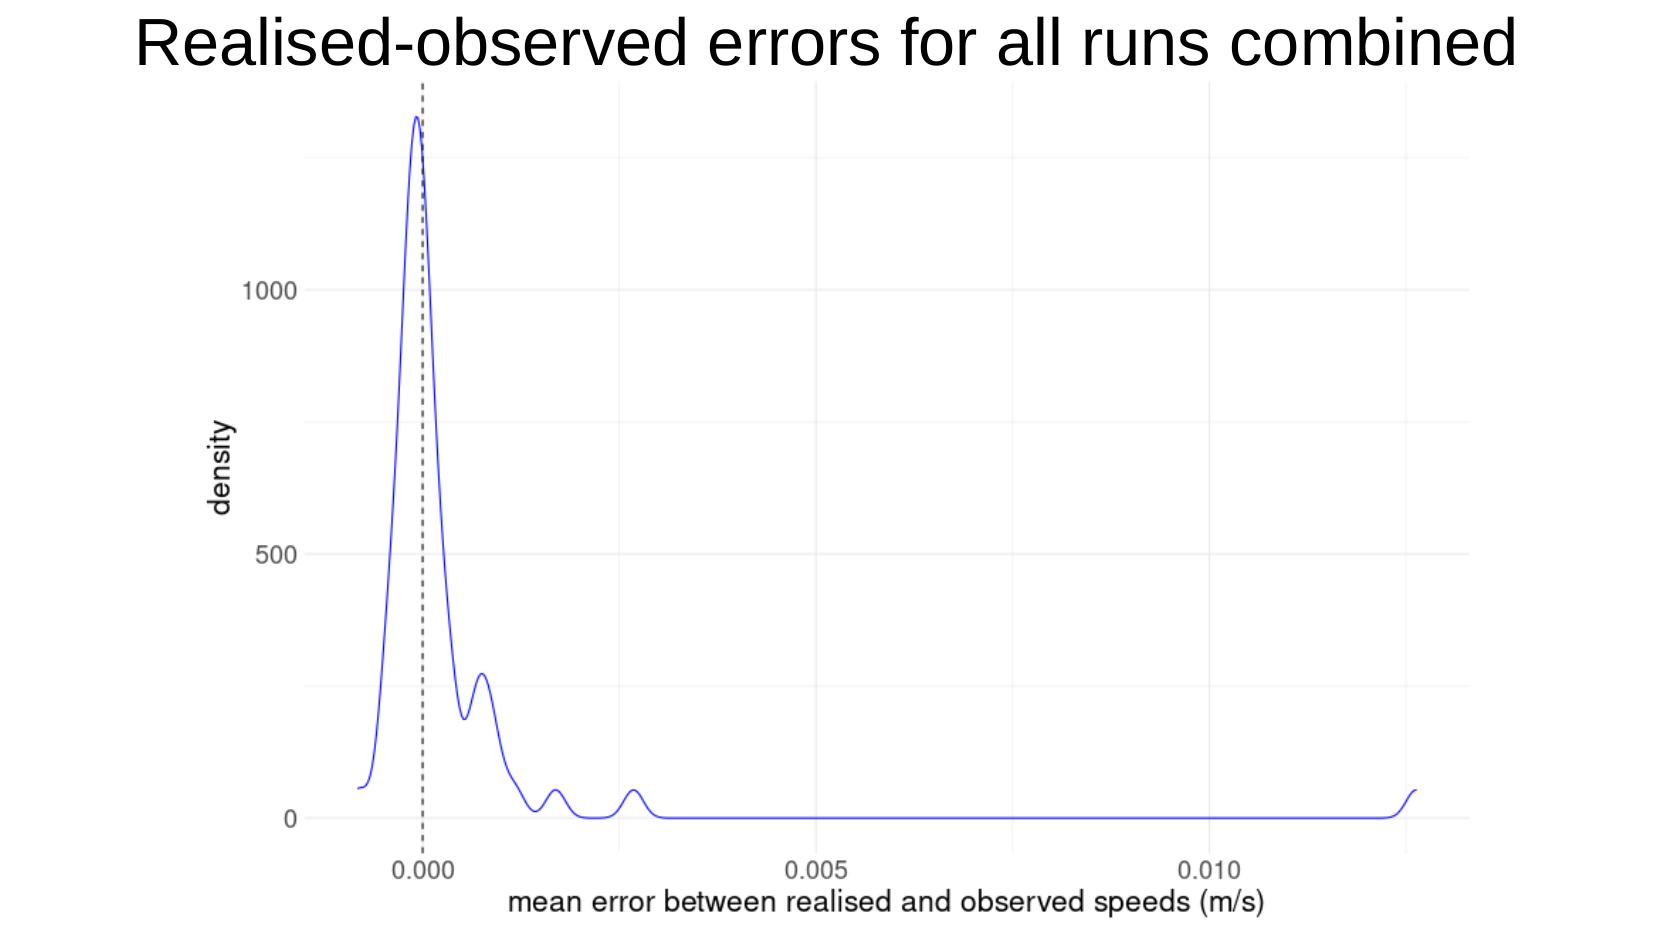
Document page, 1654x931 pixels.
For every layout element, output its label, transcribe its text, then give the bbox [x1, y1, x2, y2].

title Realised-observed errors for all runs combined [82, 0, 1571, 120]
picture [200, 74, 1477, 926]
